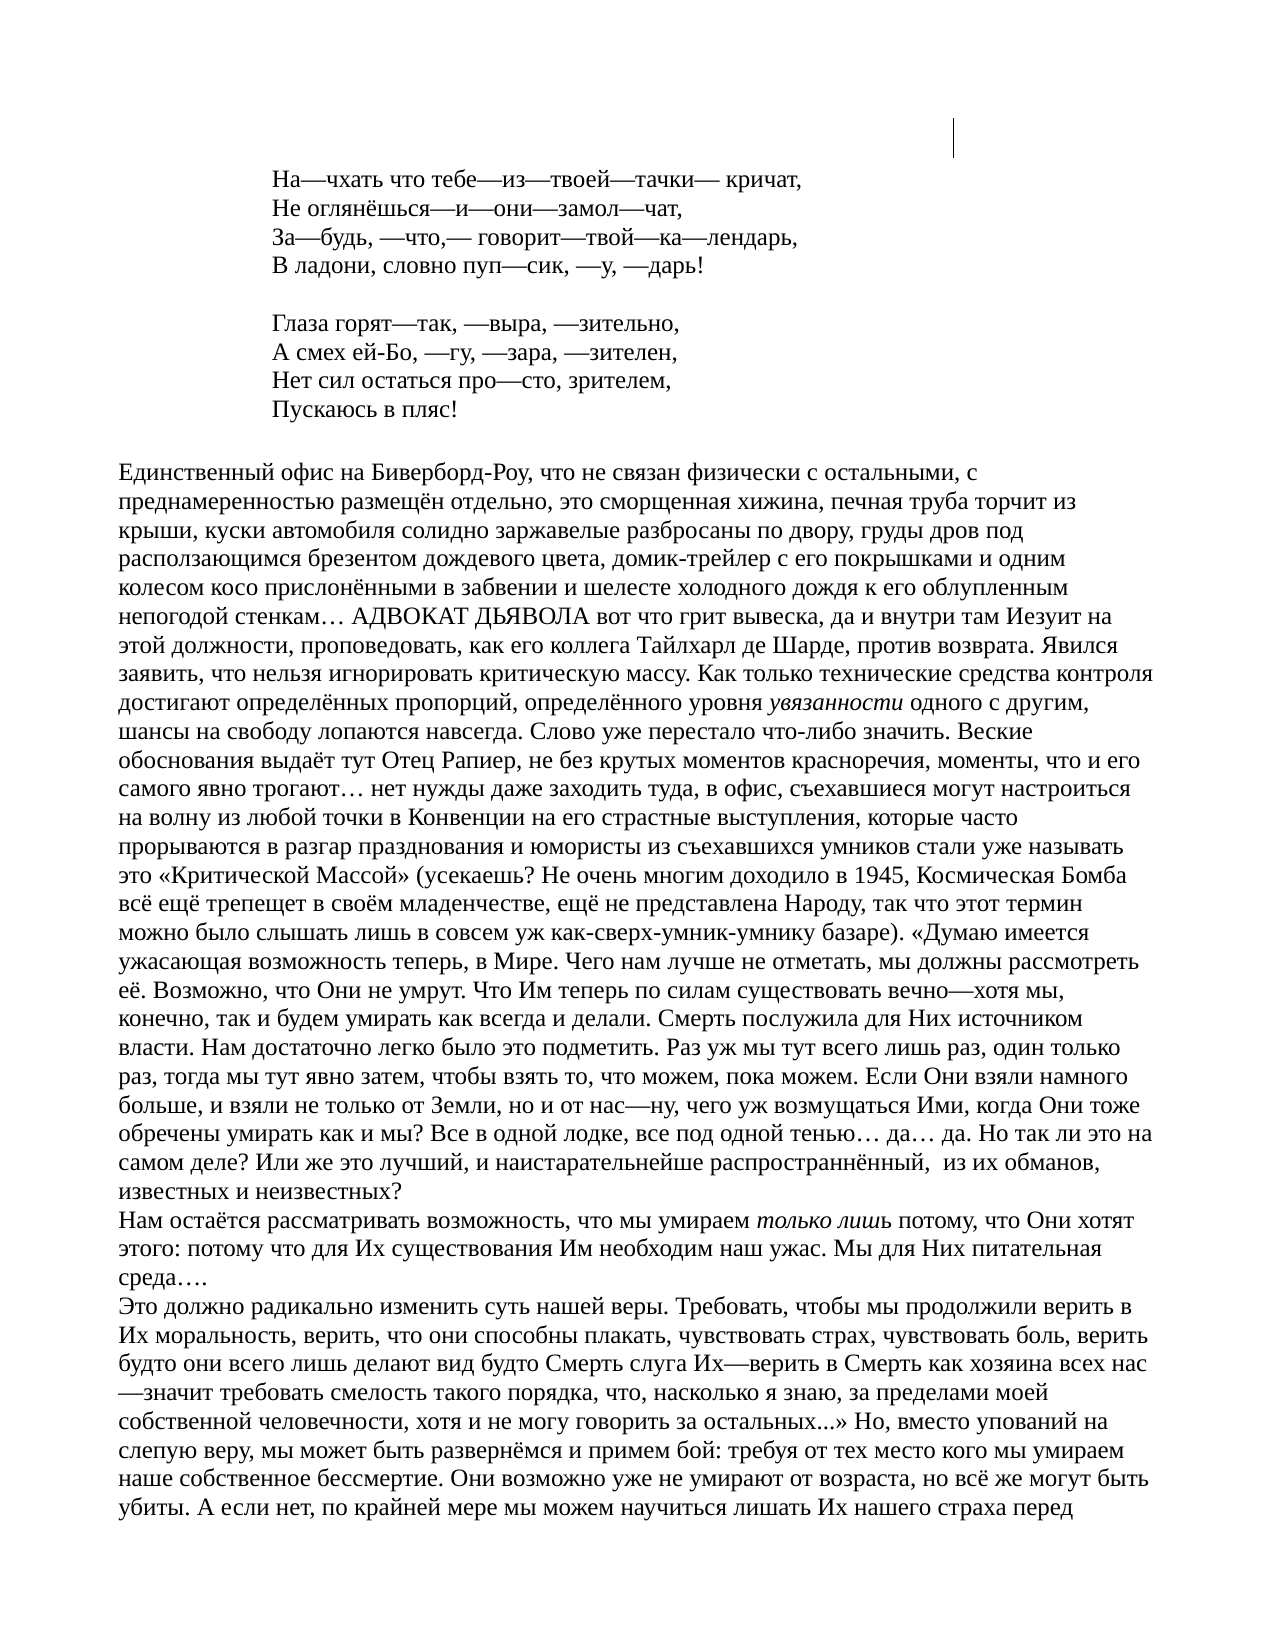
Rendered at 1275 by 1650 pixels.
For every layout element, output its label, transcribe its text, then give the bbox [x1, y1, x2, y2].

table_cell [953, 158, 1157, 428]
text Это должно радикально изменить суть нашей веры. Требовать, чтобы мы продолжили верить в Их моральность, верить, что они способны плакать, чувствовать страх, чувствовать боль, верить будто они всего лишь делают вид будто Смерть слуга Их—верить в Смерть как хозяина всех нас—значит требовать смелость такого порядка, что, насколько я знаю, за пределами моей собственной человечности, хотя и не могу говорить за остальных...» Но, вместо упований на слепую веру, мы может быть развернёмся и примем бой: требуя от тех место кого мы умираем наше собственное бессмертие. Они возможно уже не умирают от возраста, но всё же могут быть убиты. А если нет, по крайней мере мы можем научиться лишать Их нашего страха перед [118, 1291, 1157, 1521]
text Единственный офис на Биверборд-Роу, что не связан физически с остальными, с преднамеренностью размещён отдельно, это сморщенная хижина, печная труба торчит из крыши, куски автомобиля солидно заржавелые разбросаны по двору, груды дров под расползающимся брезентом дождевого цвета, домик-трейлер с его покрышками и одним колесом косо прислонёнными в забвении и шелесте холодного дождя к его облупленным непогодой стенкам… АДВОКАТ ДЬЯВОЛА вот что грит вывеска, да и внутри там Иезуит на этой должности, проповедовать, как его коллега Тайлхарл де Шарде, против возврата. Явился заявить, что нельзя игнорировать критическую массу. Как только технические средства контроля достигают определённых пропорций, определённого уровня увязанности одного с другим, шансы на свободу лопаются навсегда. Слово уже перестало что-либо значить. Веские обоснования выдаёт тут Отец Рапиер, не без крутых моментов красноречия, моменты, что и его самого явно трогают… нет нужды даже заходить туда, в офис, съехавшиеся могут настроиться на волну из любой точки в Конвенции на его страстные выступления, которые часто прорываются в разгар празднования и юмористы из съехавшихся умников стали уже называть это «Критической Массой» (усекаешь? Не очень многим доходило в 1945, Космическая Бомба всё ещё трепещет в своём младенчестве, ещё не представлена Народу, так что этот термин можно было слышать лишь в совсем уж как-сверх-умник-умнику базаре). «Думаю имеется ужасающая возможность теперь, в Мире. Чего нам лучше не отметать, мы должны рассмотреть её. Возможно, что Они не умрут. Что Им теперь по силам существовать вечно—хотя мы, конечно, так и будем умирать как всегда и делали. Смерть послужила для Них источником власти. Нам достаточно легко было это подметить. Раз уж мы тут всего лишь раз, один только раз, тогда мы тут явно затем, чтобы взять то, что можем, пока можем. Если Они взяли намного больше, и взяли не только от Земли, но и от нас—ну, чего уж возмущаться Ими, когда Они тоже обречены умирать как и мы? Все в одной лодке, все под одной тенью… да… да. Но так ли это на самом деле? Или же это лучший, и наистарательнейше распространнённый, из их обманов, известных и неизвестных? [118, 457, 1157, 1205]
table_header [954, 118, 1157, 158]
text Нам остаётся рассматривать возможность, что мы умираем только лишь потому, что Они хотят этого: потому что для Их существования Им необходим наш ужас. Мы для Них питательная среда…. [118, 1205, 1157, 1291]
table_cell На—чхать что тебе—из—твоей—тачки— кричат, Не оглянёшься—и—они—замол—чат, За—будь, —что,— говорит—твой—ка—лендарь, В ладони, словно пуп—сик, —у, —дарь! Глаза горят—так, —выра, —зительно, А смех ей-Бо, —гу, —зара, —зителен, Нет сил остаться про—сто, зрителем, Пускаюсь в пляс! [118, 158, 953, 428]
table_header [118, 118, 953, 158]
